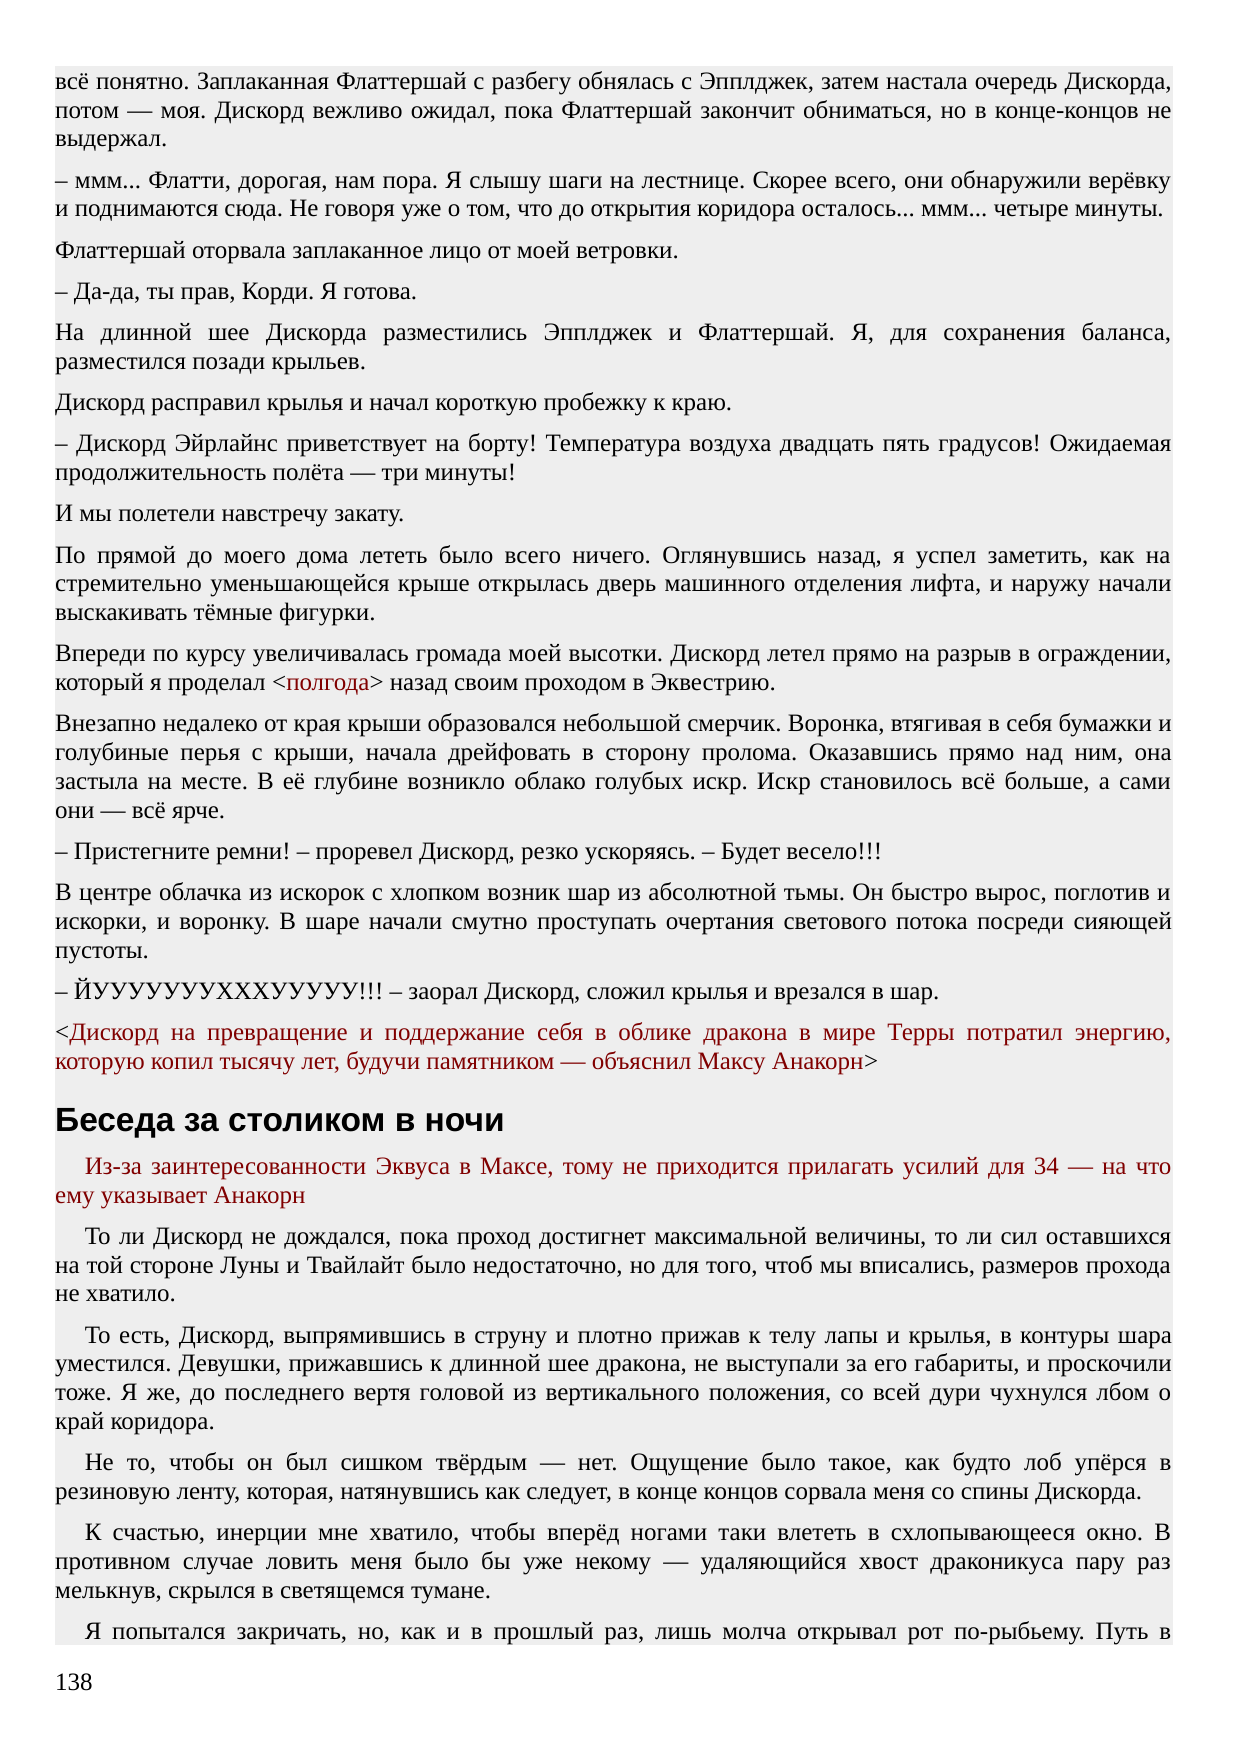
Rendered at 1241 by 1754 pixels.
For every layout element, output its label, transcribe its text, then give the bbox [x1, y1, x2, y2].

text – Да-да, ты прав, Корди. Я готова. [55, 276, 1173, 305]
text всё понятно. Заплаканная Флаттершай с разбегу обнялась с Эпплджек, затем настала очередь Дискорда, потом — моя. Дискорд вежливо ожидал, пока Флаттершай закончит обниматься, но в конце-концов не выдержал. [55, 66, 1173, 152]
text То есть, Дискорд, выпрямившись в струну и плотно прижав к телу лапы и крылья, в контуры шара уместился. Девушки, прижавшись к длинной шее дракона, не выступали за его габариты, и проскочили тоже. Я же, до последнего вертя головой из вертикального положения, со всей дури чухнулся лбом о край коридора. [55, 1320, 1173, 1435]
text Флаттершай оторвала заплаканное лицо от моей ветровки. [55, 235, 1173, 263]
text И мы полетели навстречу закату. [55, 498, 1173, 527]
text Не то, чтобы он был сишком твёрдым — нет. Ощущение было такое, как будто лоб упёрся в резиновую ленту, которая, натянувшись как следует, в конце концов сорвала меня со спины Дискорда. [55, 1447, 1173, 1505]
subtitle Беседа за столиком в ночи [55, 1100, 1173, 1138]
text По прямой до моего дома лететь было всего ничего. Оглянувшись назад, я успел заметить, как на стремительно уменьшающейся крыше открылась дверь машинного отделения лифта, и наружу начали выскакивать тёмные фигурки. [55, 540, 1173, 626]
text Впереди по курсу увеличивалась громада моей высотки. Дискорд летел прямо на разрыв в ограждении, который я проделал <полгода> назад своим проходом в Эквестрию. [55, 638, 1173, 696]
text <Дискорд на превращение и поддержание себя в облике дракона в мире Терры потратил энергию, которую копил тысячу лет, будучи памятником — объяснил Максу Анакорн> [55, 1017, 1173, 1075]
text Дискорд расправил крылья и начал короткую пробежку к краю. [55, 387, 1173, 416]
text – Дискорд Эйрлайнс приветствует на борту! Температура воздуха двадцать пять градусов! Ожидаемая продолжительность полёта — три минуты! [55, 428, 1173, 486]
text Я попытался закричать, но, как и в прошлый раз, лишь молча открывал рот по-рыбьему. Путь в [55, 1616, 1173, 1645]
text – ЙУУУУУУУХХХУУУУУ!!! – заорал Дискорд, сложил крылья и врезался в шар. [55, 976, 1173, 1005]
text – Пристегните ремни! – проревел Дискорд, резко ускоряясь. – Будет весело!!! [55, 836, 1173, 865]
text Внезапно недалеко от края крыши образовался небольшой смерчик. Воронка, втягивая в себя бумажки и голубиные перья с крыши, начала дрейфовать в сторону пролома. Оказавшись прямо над ним, она застыла на месте. В её глубине возникло облако голубых искр. Искр становилось всё больше, а сами они — всё ярче. [55, 708, 1173, 823]
text К счастью, инерции мне хватило, чтобы вперёд ногами таки влететь в схлопывающееся окно. В противном случае ловить меня было бы уже некому — удаляющийся хвост драконикуса пару раз мелькнув, скрылся в светящемся тумане. [55, 1517, 1173, 1603]
text – ммм... Флатти, дорогая, нам пора. Я слышу шаги на лестнице. Скорее всего, они обнаружили верёвку и поднимаются сюда. Не говоря уже о том, что до открытия коридора осталось... ммм... четыре минуты. [55, 165, 1173, 222]
text Из-за заинтересованности Эквуса в Максе, тому не приходится прилагать усилий для 34 — на что ему указывает Анакорн [55, 1151, 1173, 1208]
text На длинной шее Дискорда разместились Эпплджек и Флаттершай. Я, для сохранения баланса, разместился позади крыльев. [55, 317, 1173, 375]
text В центре облачка из искорок с хлопком возник шар из абсолютной тьмы. Он быстро вырос, поглотив и искорки, и воронку. В шаре начали смутно проступать очертания светового потока посреди сияющей пустоты. [55, 877, 1173, 963]
text То ли Дискорд не дождался, пока проход достигнет максимальной величины, то ли сил оставшихся на той стороне Луны и Твайлайт было недостаточно, но для того, чтоб мы вписались, размеров прохода не хватило. [55, 1221, 1173, 1307]
